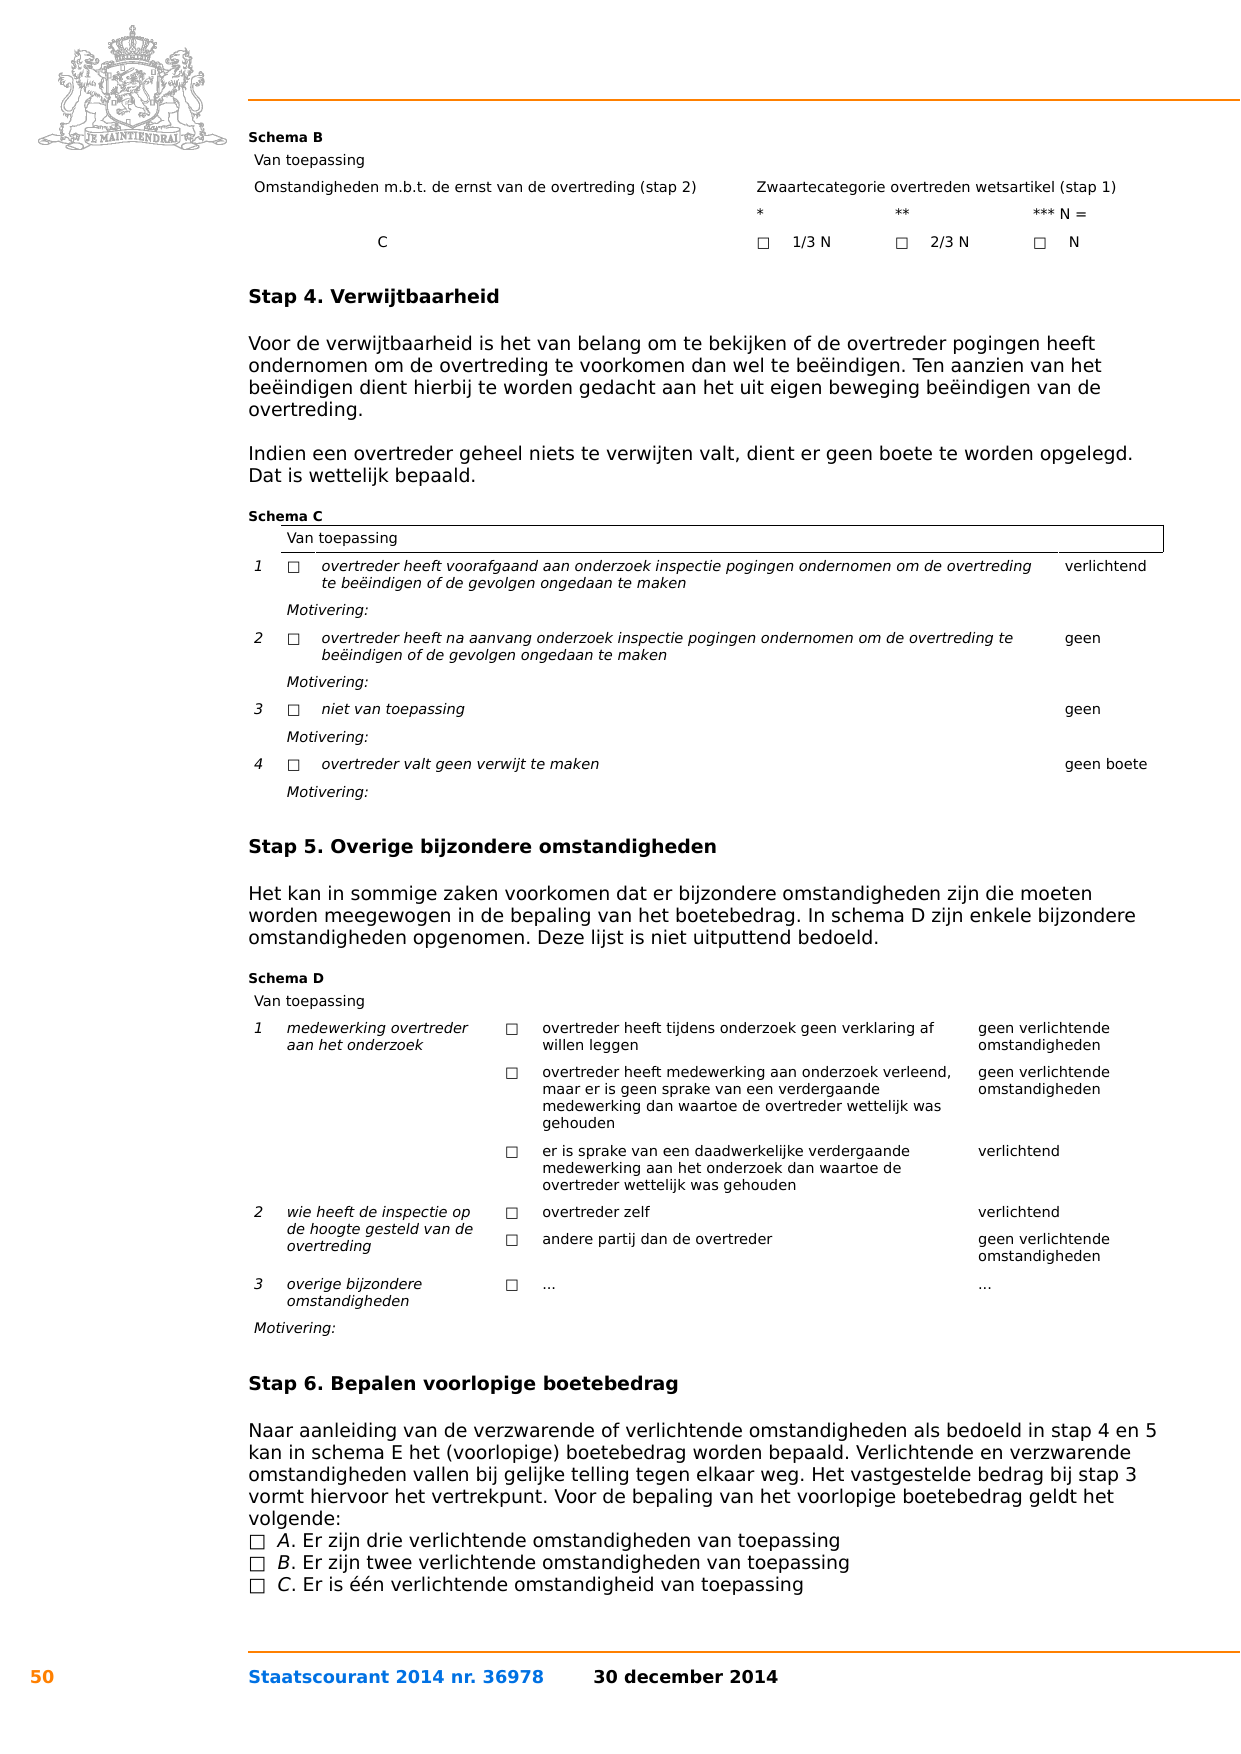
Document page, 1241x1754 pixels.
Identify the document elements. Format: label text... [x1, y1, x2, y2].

table_cell verlichtend [1059, 553, 1163, 596]
table_cell er is sprake van een daadwerkelijke verdergaande medewerking aan het onderzoek dan waartoe de overtreder wettelijk was gehouden [537, 1138, 972, 1198]
text Indien een overtreder geheel niets te verwijten valt, dient er geen boete te worden opgelegd. Dat is wettelijk bepaald. [248, 443, 1163, 487]
text □ B. Er zijn twee verlichtende omstandigheden van toepassing [248, 1552, 1163, 1573]
table_cell □ [499, 1271, 536, 1314]
table_cell ... [973, 1271, 1163, 1314]
table_cell ** [889, 201, 1027, 228]
table_cell geen verlichtende omstandigheden [973, 1060, 1163, 1137]
table_cell Motivering: [249, 1315, 1163, 1342]
table_cell overige bijzondere omstandigheden [281, 1271, 498, 1314]
table_cell □ [499, 1199, 536, 1226]
subtitle Stap 4. Verwijtbaarheid [248, 286, 1163, 308]
table_cell Van toepassing [249, 147, 1163, 173]
table_cell □ [499, 1227, 536, 1270]
table_cell Motivering: [281, 724, 1163, 750]
table_cell verlichtend [973, 1199, 1163, 1226]
table_cell ... [537, 1271, 972, 1314]
picture [38, 25, 227, 150]
table_cell □ [281, 625, 315, 668]
table_cell geen verlichtende omstandigheden [973, 1015, 1163, 1058]
table_cell overtreder heeft voorafgaand aan onderzoek inspectie pogingen ondernomen om de overtreding te beëindigen of de gevolgen ongedaan te maken [316, 553, 1058, 596]
table_cell Van toepassing [249, 988, 1163, 1014]
text □ C. Er is één verlichtende omstandigheid van toepassing [248, 1573, 1163, 1596]
subtitle Stap 5. Overige bijzondere omstandigheden [248, 836, 1163, 858]
table_cell andere partij dan de overtreder [537, 1227, 972, 1270]
table_cell 1/3 N [787, 229, 888, 255]
table_cell 1 [249, 1015, 280, 1198]
table_header Schema C [248, 509, 1163, 524]
table_cell Omstandigheden m.b.t. de ernst van de overtreding (stap 2) [249, 174, 750, 228]
table_cell 1 [249, 553, 280, 624]
table_cell 2/3 N [925, 229, 1027, 255]
text □ A. Er zijn drie verlichtende omstandigheden van toepassing [248, 1529, 1163, 1552]
table_cell □ [281, 553, 315, 596]
table_cell overtreder heeft tijdens onderzoek geen verklaring af willen leggen [537, 1015, 972, 1058]
table_header Schema D [248, 971, 1163, 987]
table_cell □ [499, 1138, 536, 1198]
table_cell verlichtend [973, 1138, 1163, 1198]
table_cell 2 [249, 625, 280, 696]
table_cell □ [281, 751, 315, 778]
table_cell Motivering: [281, 598, 1163, 624]
table_cell Van toepassing [281, 526, 1163, 552]
table_cell □ [499, 1060, 536, 1137]
text Het kan in sommige zaken voorkomen dat er bijzondere omstandigheden zijn die moeten worden meegewogen in de bepaling van het boetebedrag. In schema D zijn enkele bijzondere omstandigheden opgenomen. Deze lijst is niet uitputtend bedoeld. [248, 883, 1163, 949]
table_cell * [751, 201, 888, 228]
table_cell Motivering: [281, 669, 1163, 696]
table_cell wie heeft de inspectie op de hoogte gesteld van de overtreding [281, 1199, 498, 1270]
table_cell overtreder zelf [537, 1199, 972, 1226]
table_cell □ [751, 229, 786, 255]
table_header Schema B [248, 130, 1163, 146]
table_cell geen boete [1059, 751, 1163, 778]
table_cell geen [1059, 625, 1163, 668]
table_cell □ [281, 697, 315, 723]
table_cell geen verlichtende omstandigheden [973, 1227, 1163, 1270]
table_cell *** N = [1028, 201, 1163, 228]
table_cell 4 [249, 751, 280, 805]
table_cell overtreder heeft na aanvang onderzoek inspectie pogingen ondernomen om de overtreding te beëindigen of de gevolgen ongedaan te maken [316, 625, 1058, 668]
table_cell [249, 229, 371, 255]
table_cell geen [1059, 697, 1163, 723]
table_cell [249, 526, 280, 552]
table_cell medewerking overtreder aan het onderzoek [281, 1015, 498, 1198]
table_cell □ [499, 1015, 536, 1058]
table_cell niet van toepassing [316, 697, 1058, 723]
text Naar aanleiding van de verzwarende of verlichtende omstandigheden als bedoeld in stap 4 en 5 kan in schema E het (voorlopige) boetebedrag worden bepaald. Verlichtende en verzwarende omstandigheden vallen bij gelijke telling tegen elkaar weg. Het vastgestelde bedrag bij stap 3 vormt hiervoor het vertrekpunt. Voor de bepaling van het voorlopige boetebedrag geldt het volgende: [248, 1420, 1163, 1529]
table_cell 3 [249, 1271, 280, 1314]
table_cell overtreder heeft medewerking aan onderzoek verleend, maar er is geen sprake van een verdergaande medewerking dan waartoe de overtreder wettelijk was gehouden [537, 1060, 972, 1137]
table_cell Motivering: [281, 779, 1163, 805]
table_cell 3 [249, 697, 280, 750]
subtitle Stap 6. Bepalen voorlopige boetebedrag [248, 1373, 1163, 1395]
text Voor de verwijtbaarheid is het van belang om te bekijken of de overtreder pogingen heeft ondernomen om de overtreding te voorkomen dan wel te beëindigen. Ten aanzien van het beëindigen dient hierbij te worden gedacht aan het uit eigen beweging beëindigen van de overtreding. [248, 333, 1163, 421]
table_cell □ [1028, 229, 1062, 255]
table_cell 2 [249, 1199, 280, 1270]
table_cell overtreder valt geen verwijt te maken [316, 751, 1058, 778]
table_cell Zwaartecategorie overtreden wetsartikel (stap 1) [751, 174, 1163, 200]
table_cell □ [889, 229, 924, 255]
table_cell C [372, 229, 750, 255]
table_cell N [1063, 229, 1163, 255]
